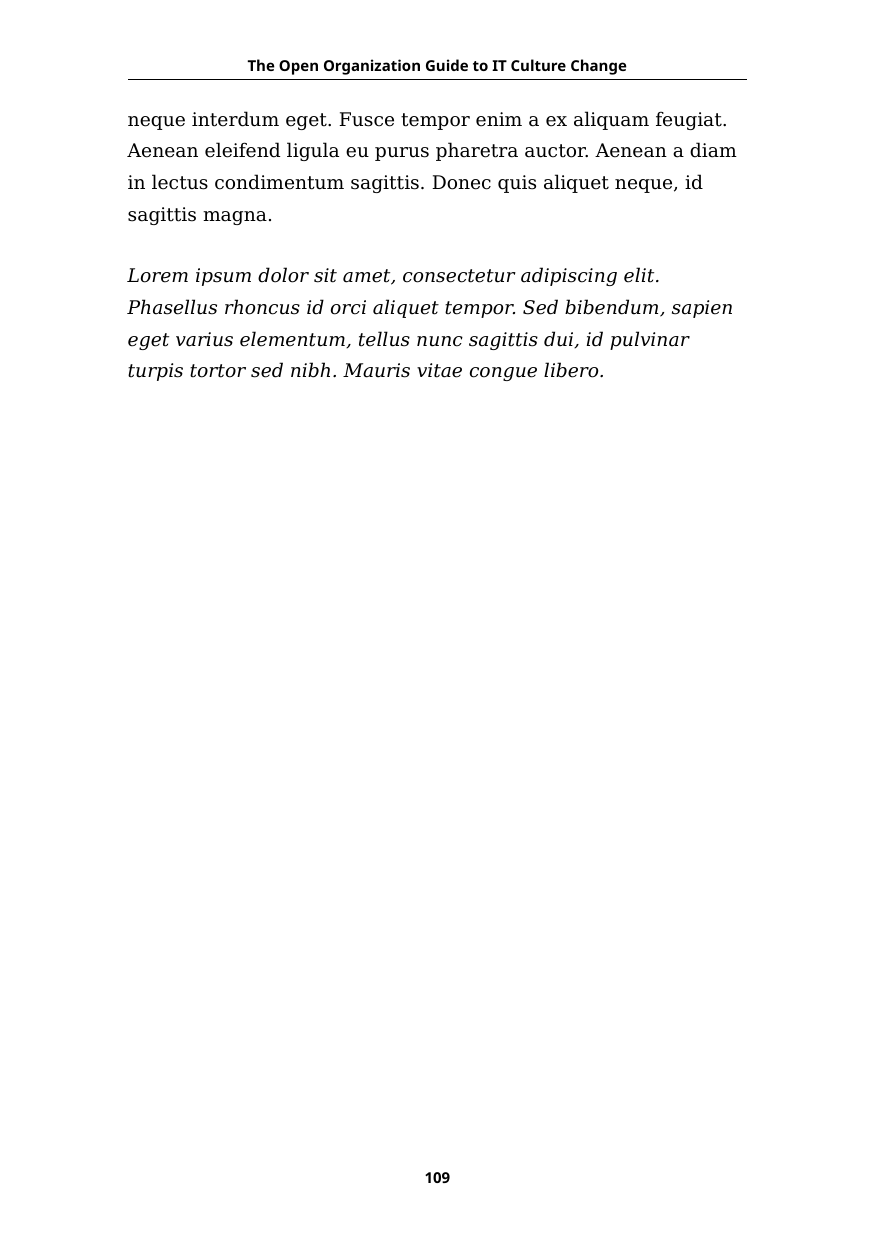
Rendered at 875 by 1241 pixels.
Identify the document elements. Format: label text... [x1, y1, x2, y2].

text neque interdum eget. Fusce tempor enim a ex aliquam feugiat. Aenean eleifend ligula eu purus pharetra auctor. Aenean a diam in lectus condimentum sagittis. Donec quis aliquet neque, id sagittis magna. [127, 109, 747, 226]
text Lorem ipsum dolor sit amet, consectetur adipiscing elit. Phasellus rhoncus id orci aliquet tempor. Sed bibendum, sapien eget varius elementum, tellus nunc sagittis dui, id pulvinar turpis tortor sed nibh. Mauris vitae congue libero. [127, 265, 747, 382]
